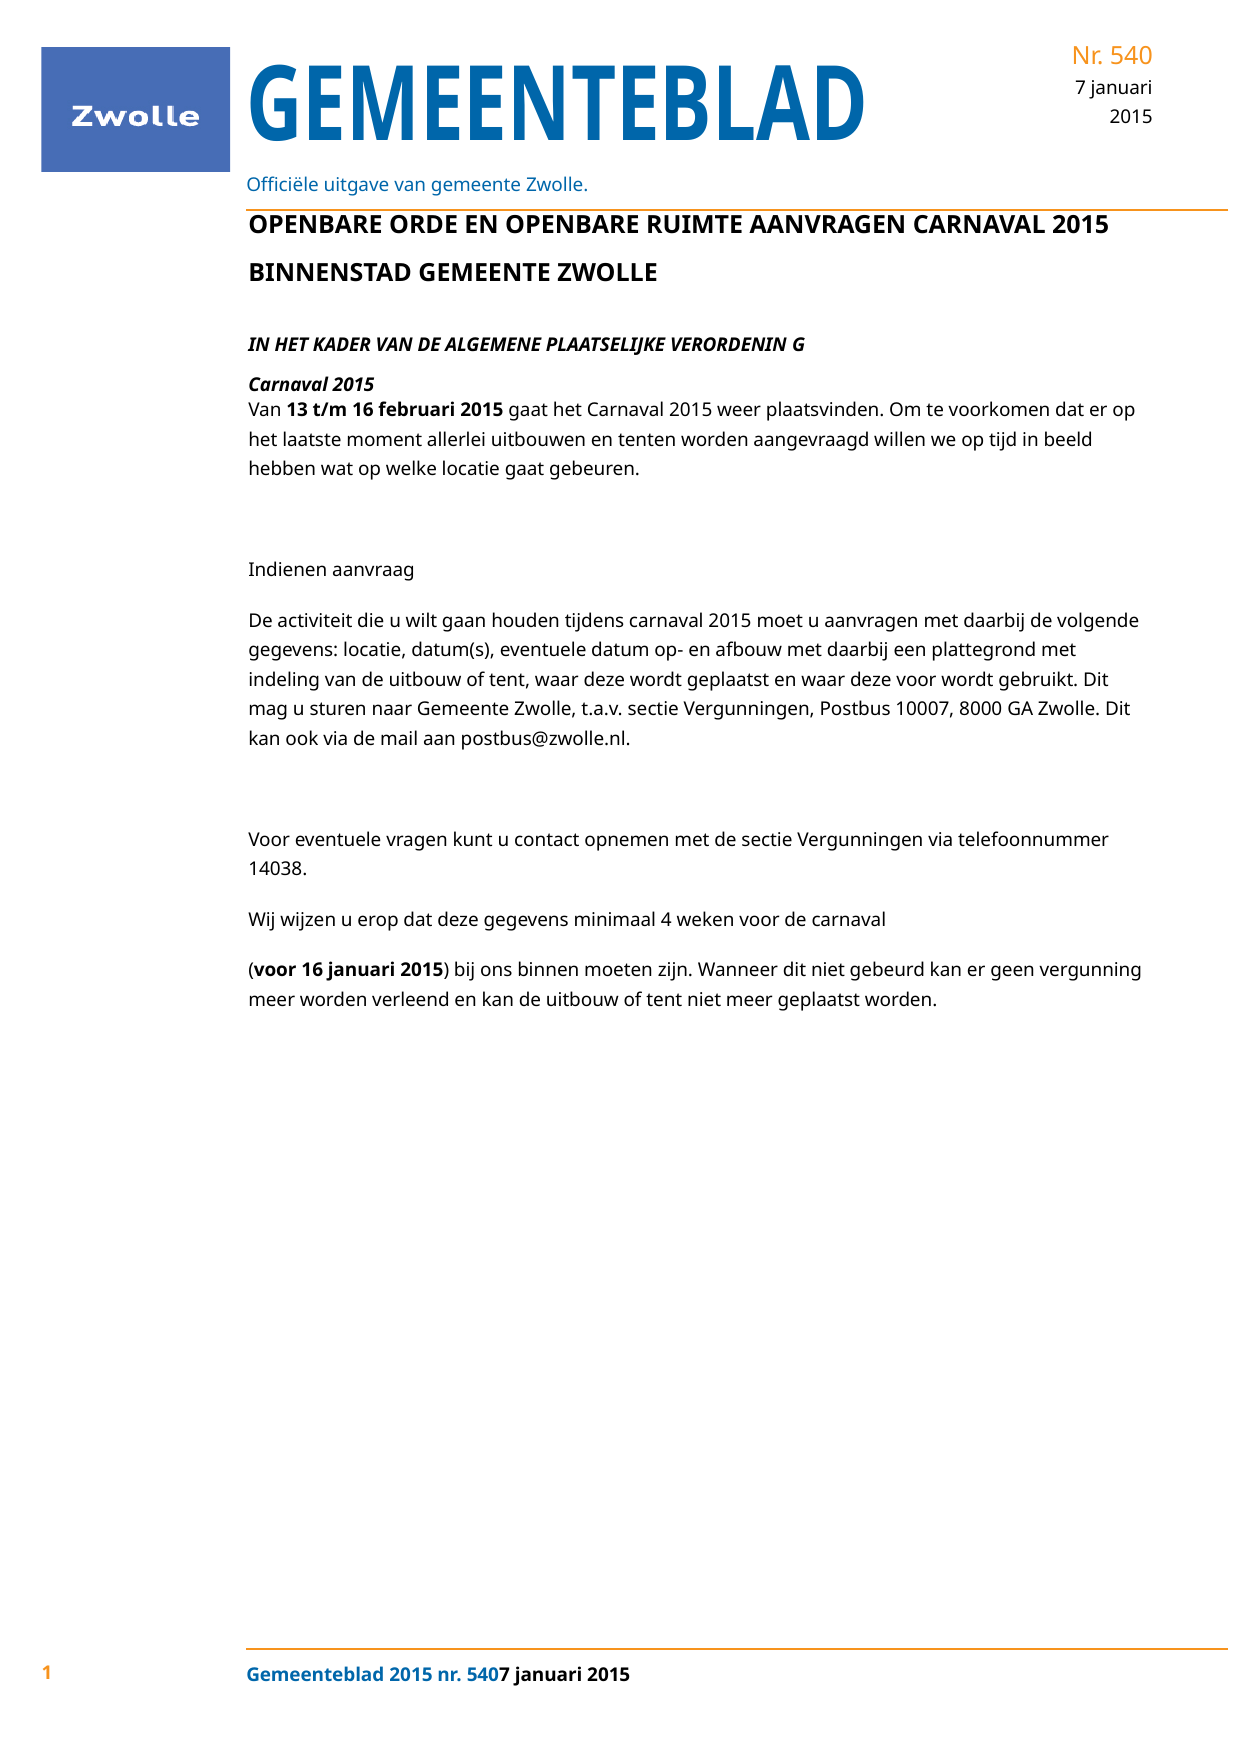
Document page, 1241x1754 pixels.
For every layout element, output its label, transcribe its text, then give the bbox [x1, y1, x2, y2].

text (voor 16 januari 2015) bij ons binnen moeten zijn. Wanneer dit niet gebeurd kan er geen vergunning meer worden verleend en kan de uitbouw of tent niet meer geplaatst worden. [248, 956, 1152, 1012]
text IN HET KADER VAN DE ALGEMENE PLAATSELIJKE VERORDENIN G [248, 331, 1152, 357]
text De activiteit die u wilt gaan houden tijdens carnaval 2015 moet u aanvragen met daarbij de volgende gegevens: locatie, datum(s), eventuele datum op- en afbouw met daarbij een plattegrond met indeling van de uitbouw of tent, waar deze wordt geplaatst en waar deze voor wordt gebruikt. Dit mag u sturen naar Gemeente Zwolle, t.a.v. sectie Vergunningen, Postbus 10007, 8000 GA Zwolle. Dit kan ook via de mail aan postbus@zwolle.nl. [248, 607, 1152, 751]
text Voor eventuele vragen kunt u contact opnemen met de sectie Vergunningen via telefoonnummer 14038. [248, 826, 1152, 881]
picture [41, 47, 231, 172]
text Carnaval 2015 [248, 371, 1152, 396]
text Van 13 t/m 16 februari 2015 gaat het Carnaval 2015 weer plaatsvinden. Om te voorkomen dat er op het laatste moment allerlei uitbouwen en tenten worden aangevraagd willen we op tijd in beeld hebben wat op welke locatie gaat gebeuren. [248, 396, 1152, 481]
text Wij wijzen u erop dat deze gegevens minimaal 4 weken voor de carnaval [248, 906, 1152, 932]
text OPENBARE ORDE EN OPENBARE RUIMTE AANVRAGEN CARNAVAL 2015 BINNENSTAD GEMEENTE ZWOLLE [248, 211, 1152, 288]
text Indienen aanvraag [248, 556, 1152, 582]
